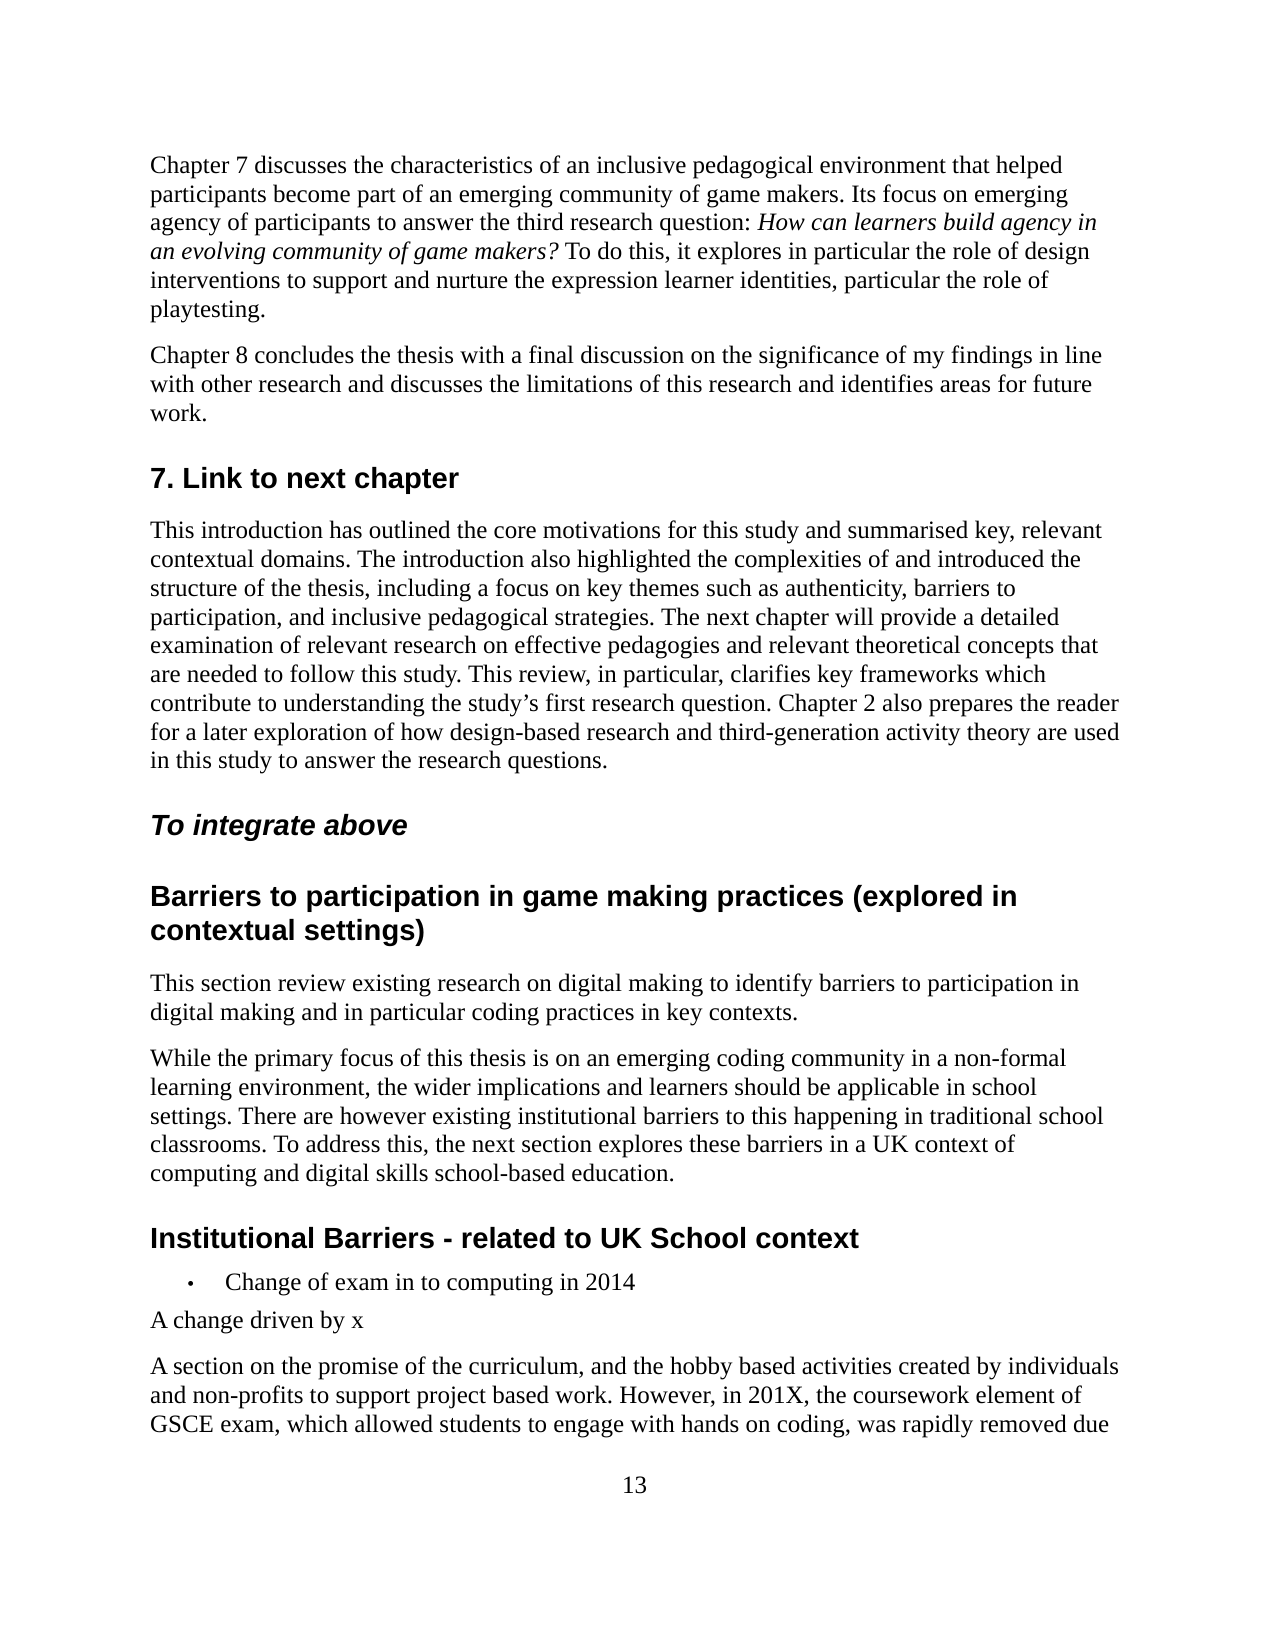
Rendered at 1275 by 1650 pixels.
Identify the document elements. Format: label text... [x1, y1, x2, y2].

subtitle 7. Link to next chapter [150, 461, 1125, 494]
subtitle Barriers to participation in game making practices (explored in contextual settings) [150, 879, 1125, 946]
list Change of exam in to computing in 2014 [187, 1267, 1125, 1296]
text This introduction has outlined the core motivations for this study and summarised key, relevant contextual domains. The introduction also highlighted the complexities of and introduced the structure of the thesis, including a focus on key themes such as authenticity, barriers to participation, and inclusive pedagogical strategies. The next chapter will provide a detailed examination of relevant research on effective pedagogies and relevant theoretical concepts that are needed to follow this study. This review, in particular, clarifies key frameworks which contribute to understanding the study’s first research question. Chapter 2 also prepares the reader for a later exploration of how design-based research and third-generation activity theory are used in this study to answer the research questions. [150, 516, 1125, 774]
text While the primary focus of this thesis is on an emerging coding community in a non-formal learning environment, the wider implications and learners should be applicable in school settings. There are however existing institutional barriers to this happening in traditional school classrooms. To address this, the next section explores these barriers in a UK context of computing and digital skills school-based education. [150, 1043, 1125, 1187]
subtitle Institutional Barriers - related to UK School context [150, 1221, 1125, 1254]
text A section on the promise of the curriculum, and the hobby based activities created by individuals and non-profits to support project based work. However, in 201X, the coursework element of GSCE exam, which allowed students to engage with hands on coding, was rapidly removed due [150, 1351, 1125, 1438]
subtitle To integrate above [150, 808, 1125, 842]
text A change driven by x [150, 1305, 1125, 1333]
text This section review existing research on digital making to identify barriers to participation in digital making and in particular coding practices in key contexts. [150, 968, 1125, 1025]
text Chapter 7 discusses the characteristics of an inclusive pedagogical environment that helped participants become part of an emerging community of game makers. Its focus on emerging agency of participants to answer the third research question: How can learners build agency in an evolving community of game makers? To do this, it explores in particular the role of design interventions to support and nurture the expression learner identities, particular the role of playtesting. [150, 150, 1125, 322]
text Chapter 8 concludes the thesis with a final discussion on the significance of my findings in line with other research and discusses the limitations of this research and identifies areas for future work. [150, 340, 1125, 427]
